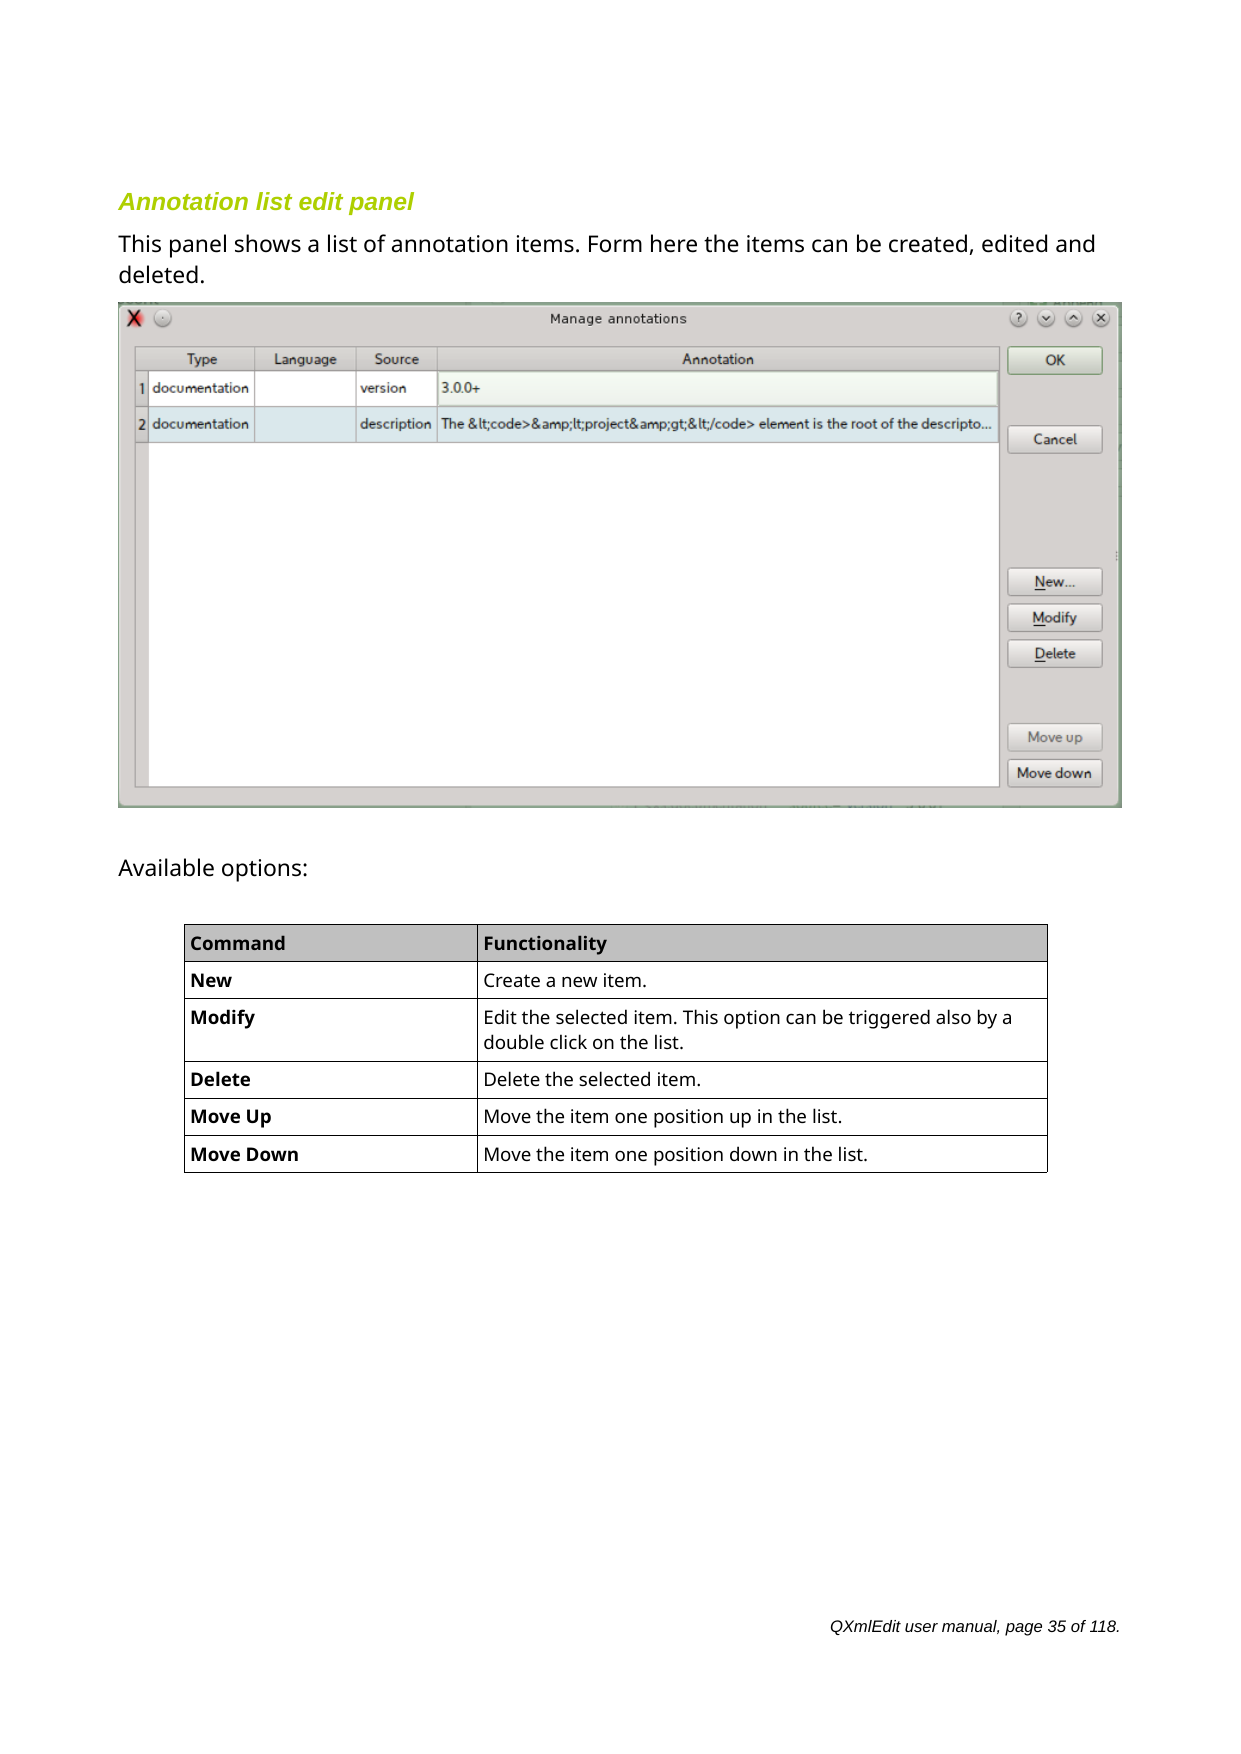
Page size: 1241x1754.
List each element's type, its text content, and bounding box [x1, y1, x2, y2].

text This panel shows a list of annotation items. Form here the items can be created, edited and deleted. [118, 228, 1122, 290]
table_cell Delete the selected item. [478, 1062, 1047, 1098]
table_header Functionality [478, 925, 1047, 961]
table_cell New [185, 962, 477, 998]
table_cell Move Down [185, 1136, 477, 1172]
subtitle Annotation list edit panel [118, 187, 1122, 215]
table_cell Edit the selected item. This option can be triggered also by a double click on the list. [478, 999, 1047, 1061]
table_cell Modify [185, 999, 477, 1061]
table_cell Move the item one position down in the list. [478, 1136, 1047, 1172]
text Available options: [118, 852, 1122, 883]
table_cell Create a new item. [478, 962, 1047, 998]
table_header Command [185, 925, 477, 961]
picture [118, 302, 1122, 808]
table_cell Move Up [185, 1099, 477, 1135]
table_cell Move the item one position up in the list. [478, 1099, 1047, 1135]
table_cell Delete [185, 1062, 477, 1098]
